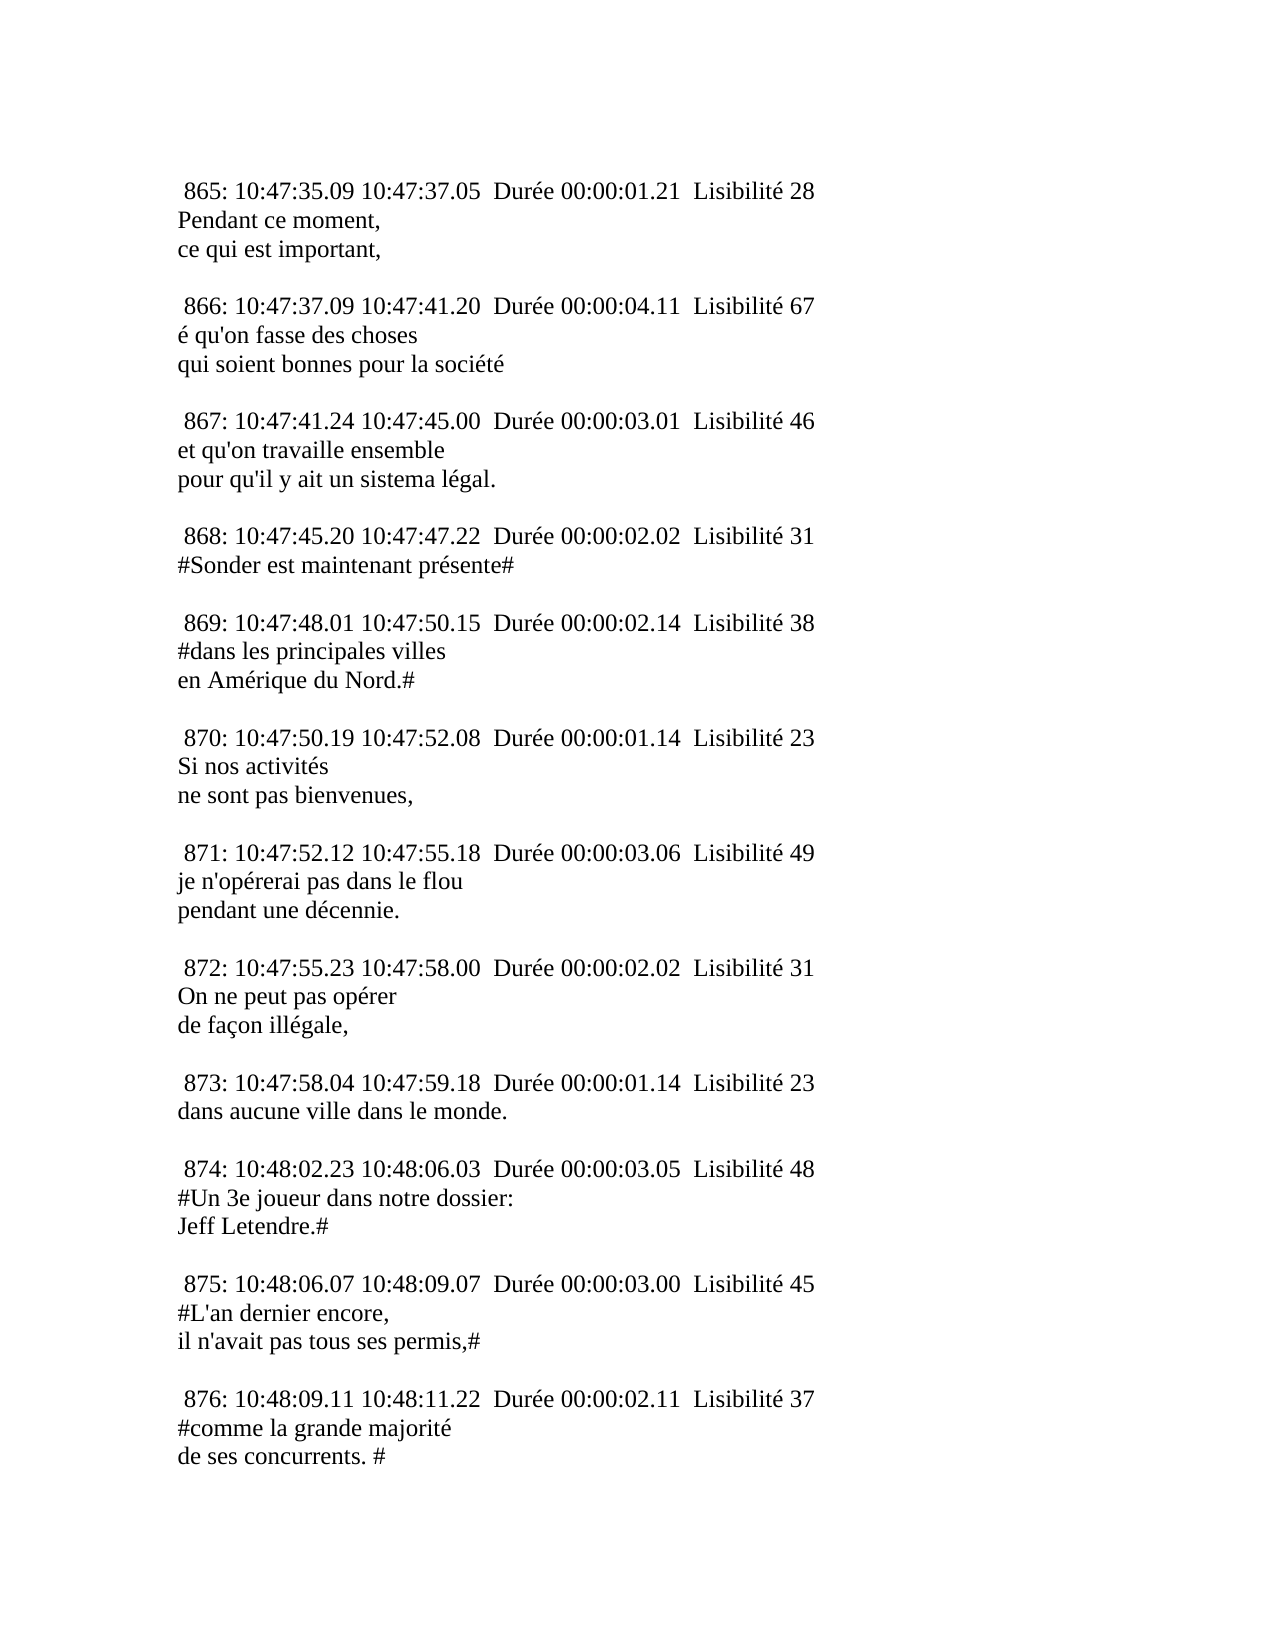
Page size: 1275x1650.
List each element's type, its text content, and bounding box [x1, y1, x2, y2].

text pour qu'il y ait un sistema légal. [177, 464, 1098, 493]
text 868: 10:47:45.20 10:47:47.22 Durée 00:00:02.02 Lisibilité 31 [177, 521, 1098, 550]
text il n'avait pas tous ses permis,# [177, 1326, 1098, 1355]
text Jeff Letendre.# [177, 1211, 1098, 1240]
text 869: 10:47:48.01 10:47:50.15 Durée 00:00:02.14 Lisibilité 38 [177, 608, 1098, 636]
text et qu'on travaille ensemble [177, 435, 1098, 464]
text de façon illégale, [177, 1010, 1098, 1039]
text 872: 10:47:55.23 10:47:58.00 Durée 00:00:02.02 Lisibilité 31 [177, 953, 1098, 981]
text ce qui est important, [177, 234, 1098, 263]
text pendant une décennie. [177, 895, 1098, 924]
text 875: 10:48:06.07 10:48:09.07 Durée 00:00:03.00 Lisibilité 45 [177, 1269, 1098, 1298]
text #comme la grande majorité [177, 1413, 1098, 1441]
text #L'an dernier encore, [177, 1298, 1098, 1326]
text ne sont pas bienvenues, [177, 780, 1098, 809]
text On ne peut pas opérer [177, 981, 1098, 1010]
text #Un 3e joueur dans notre dossier: [177, 1183, 1098, 1211]
text 866: 10:47:37.09 10:47:41.20 Durée 00:00:04.11 Lisibilité 67 [177, 291, 1098, 320]
text je n'opérerai pas dans le flou [177, 866, 1098, 895]
text é qu'on fasse des choses [177, 320, 1098, 349]
text 871: 10:47:52.12 10:47:55.18 Durée 00:00:03.06 Lisibilité 49 [177, 838, 1098, 866]
text 870: 10:47:50.19 10:47:52.08 Durée 00:00:01.14 Lisibilité 23 [177, 723, 1098, 751]
text 867: 10:47:41.24 10:47:45.00 Durée 00:00:03.01 Lisibilité 46 [177, 406, 1098, 435]
text 865: 10:47:35.09 10:47:37.05 Durée 00:00:01.21 Lisibilité 28 [177, 176, 1098, 205]
text 873: 10:47:58.04 10:47:59.18 Durée 00:00:01.14 Lisibilité 23 [177, 1068, 1098, 1096]
text 876: 10:48:09.11 10:48:11.22 Durée 00:00:02.11 Lisibilité 37 [177, 1384, 1098, 1413]
text qui soient bonnes pour la société [177, 349, 1098, 378]
text #Sonder est maintenant présente# [177, 550, 1098, 579]
text en Amérique du Nord.# [177, 665, 1098, 694]
text Si nos activités [177, 751, 1098, 780]
text dans aucune ville dans le monde. [177, 1096, 1098, 1125]
text #dans les principales villes [177, 636, 1098, 665]
text 874: 10:48:02.23 10:48:06.03 Durée 00:00:03.05 Lisibilité 48 [177, 1154, 1098, 1183]
text de ses concurrents. # [177, 1441, 1098, 1470]
text Pendant ce moment, [177, 205, 1098, 234]
